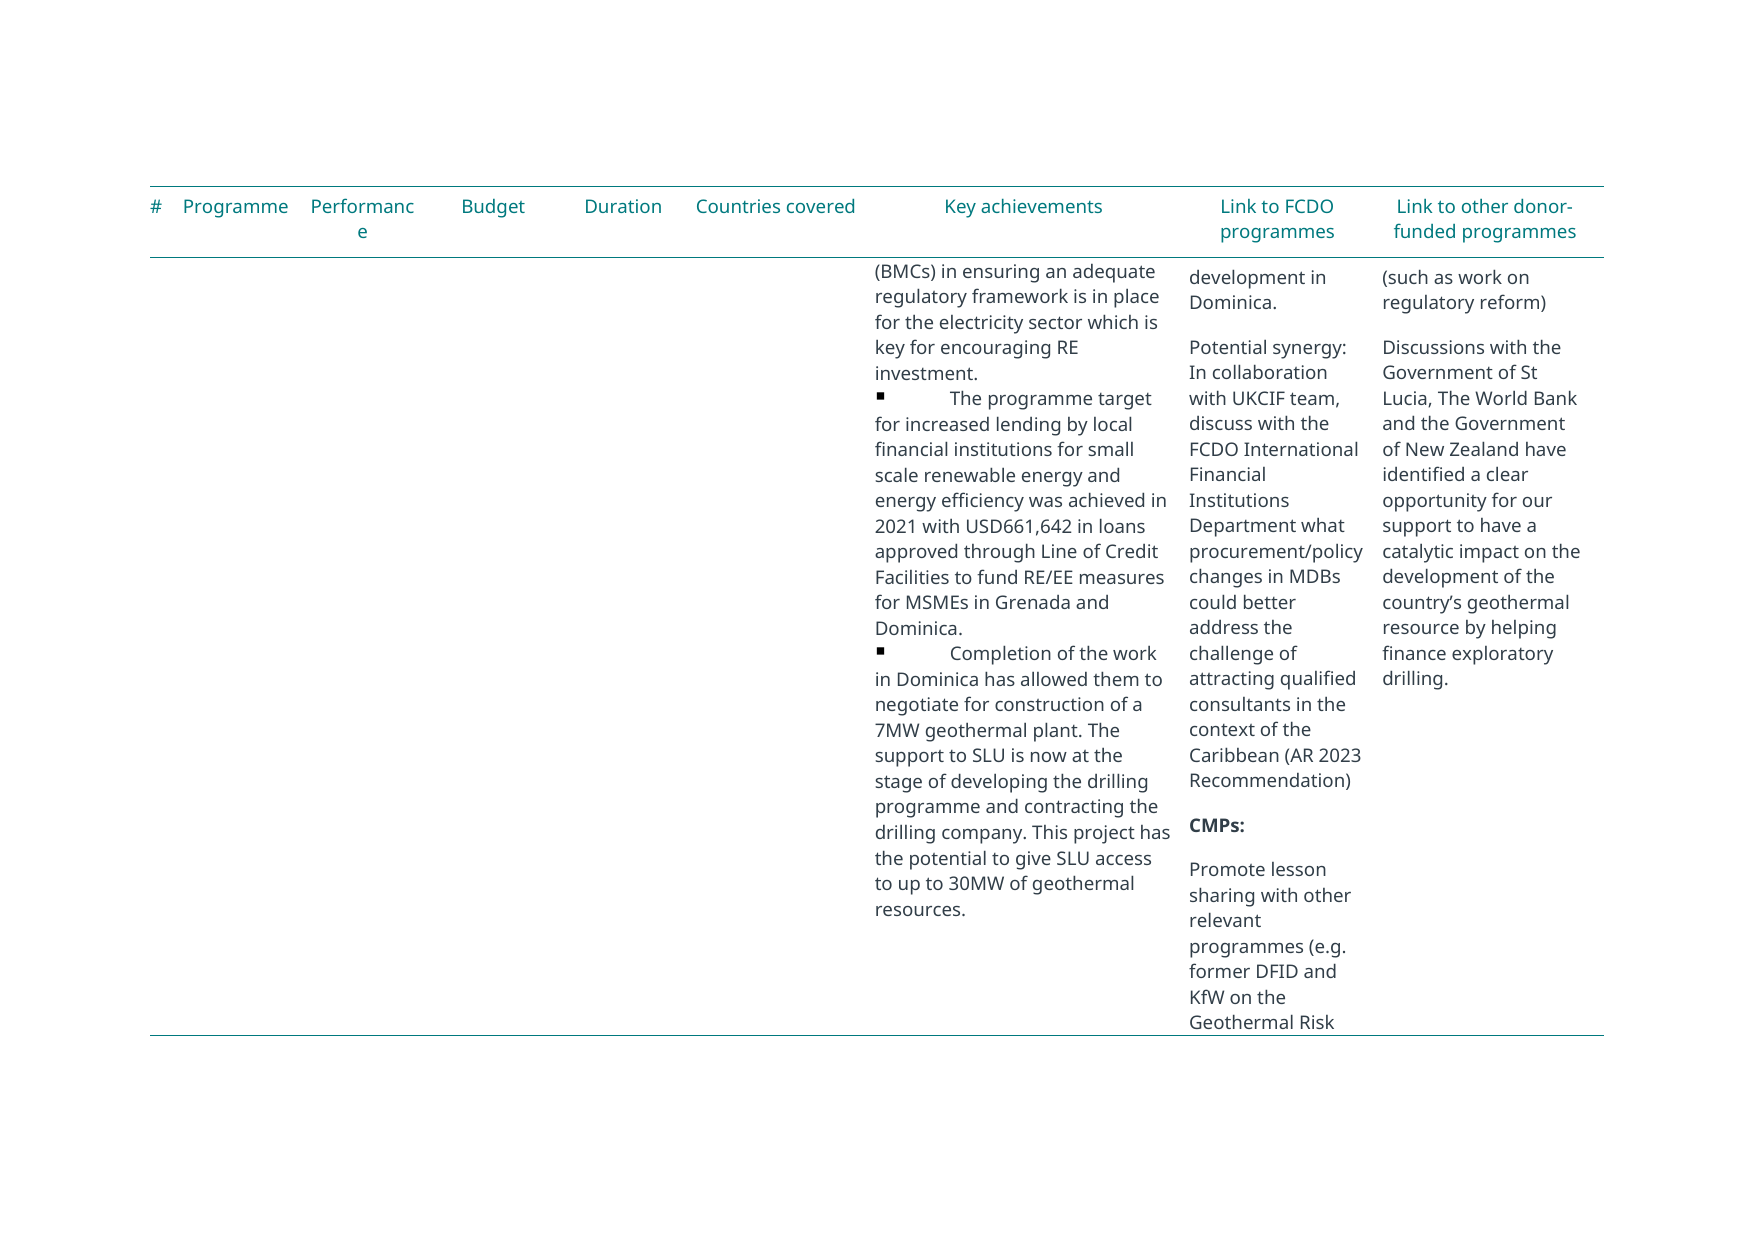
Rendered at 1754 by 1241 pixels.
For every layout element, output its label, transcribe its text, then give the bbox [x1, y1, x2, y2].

table_cell development in Dominica. Potential synergy: In collaboration with UKCIF team, discuss with the FCDO International Financial Institutions Department what procurement/policy changes in MDBs could better address the challenge of attracting qualified consultants in the context of the Caribbean (AR 2023 Recommendation) CMPs: Promote lesson sharing with other relevant programmes (e.g. former DFID and KfW on the Geothermal Risk [1189, 258, 1382, 1035]
table_cell [308, 258, 433, 1035]
table_header Budget [433, 187, 569, 257]
table_header # [150, 187, 180, 257]
table_cell [569, 258, 693, 1035]
table_header Performance [308, 187, 433, 257]
table_cell [180, 258, 308, 1035]
table_cell [694, 258, 874, 1035]
table_header Key achievements [875, 187, 1189, 257]
table_cell [150, 258, 180, 1035]
table_header Link to other donor-funded programmes [1382, 187, 1604, 257]
table_cell (such as work on regulatory reform) Discussions with the Government of St Lucia, The World Bank and the Government of New Zealand have identified a clear opportunity for our support to have a catalytic impact on the development of the country’s geothermal resource by helping finance exploratory drilling. [1382, 258, 1604, 1035]
table_cell (BMCs) in ensuring an adequate regulatory framework is in place for the electricity sector which is key for encouraging RE investment. The programme target for increased lending by local financial institutions for small scale renewable energy and energy efficiency was achieved in 2021 with USD661,642 in loans approved through Line of Credit Facilities to fund RE/EE measures for MSMEs in Grenada and Dominica. Completion of the work in Dominica has allowed them to negotiate for construction of a 7MW geothermal plant. The support to SLU is now at the stage of developing the drilling programme and contracting the drilling company. This project has the potential to give SLU access to up to 30MW of geothermal resources. [875, 258, 1189, 1035]
table_header Countries covered [694, 187, 874, 257]
table_cell [433, 258, 569, 1035]
table_header Programme [180, 187, 308, 257]
table_header Duration [569, 187, 693, 257]
table_header Link to FCDO programmes [1189, 187, 1382, 257]
